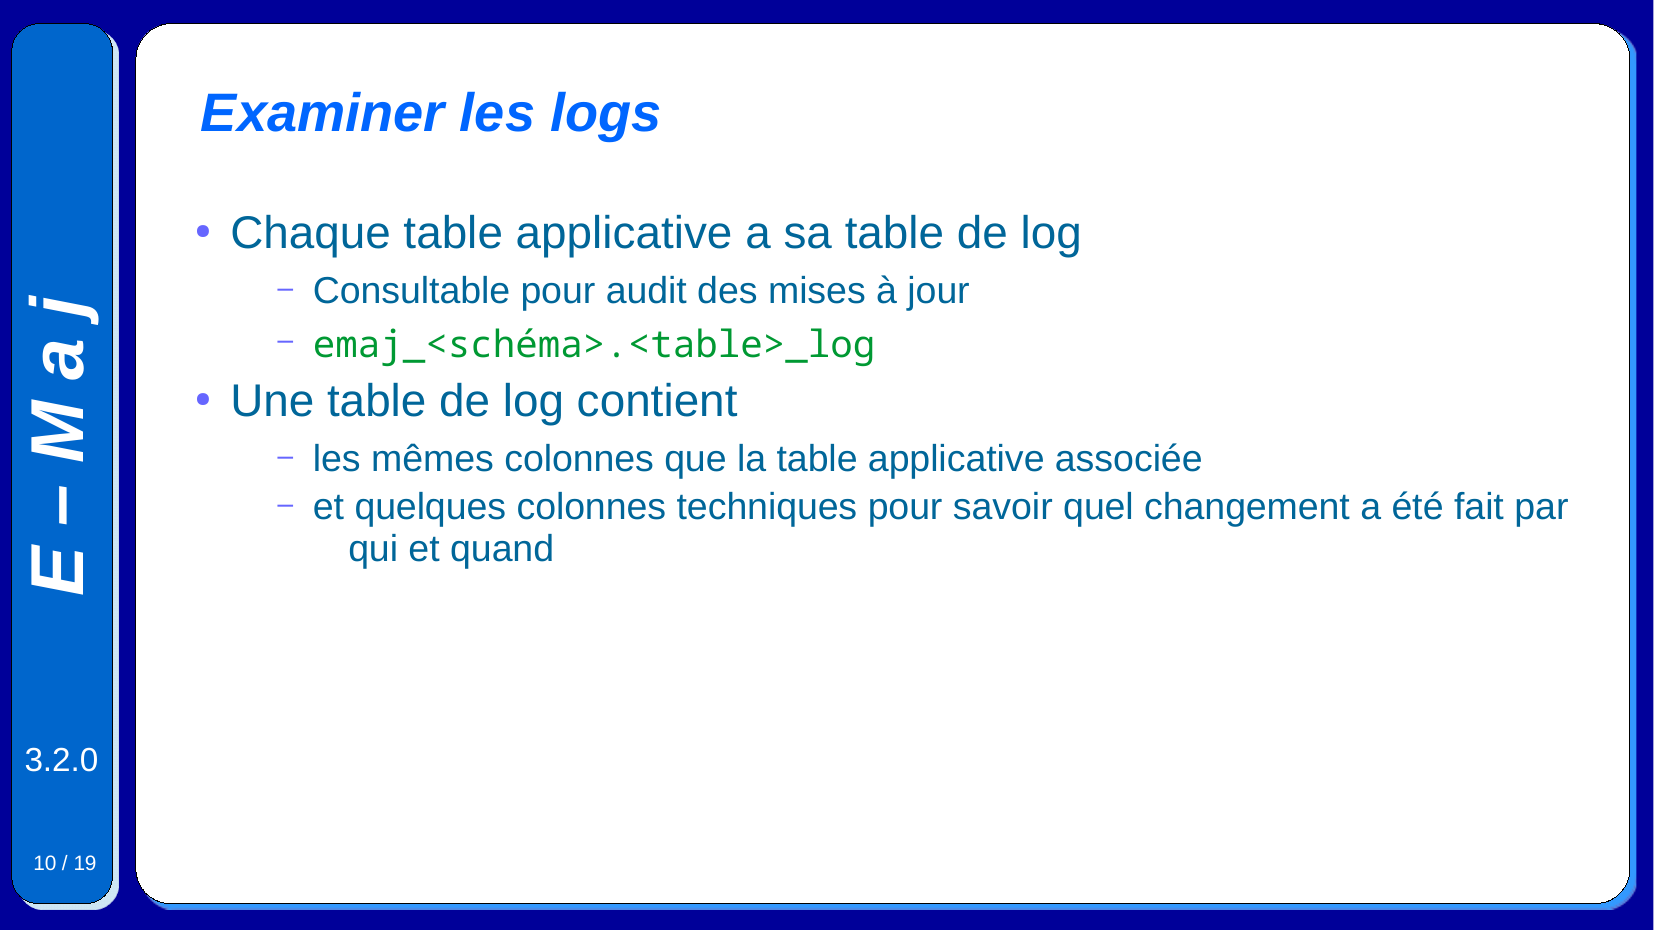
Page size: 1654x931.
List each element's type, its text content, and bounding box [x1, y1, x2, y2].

title Examiner les logs [200, 34, 1575, 191]
list Chaque table applicative a sa table de log Consultable pour audit des mises à jour emaj_<schéma>.<table>_log Une table de log contient les mêmes colonnes que la table applicative associée et quelques colonnes techniques pour savoir quel changement a été fait par qui et quand [177, 206, 1587, 867]
